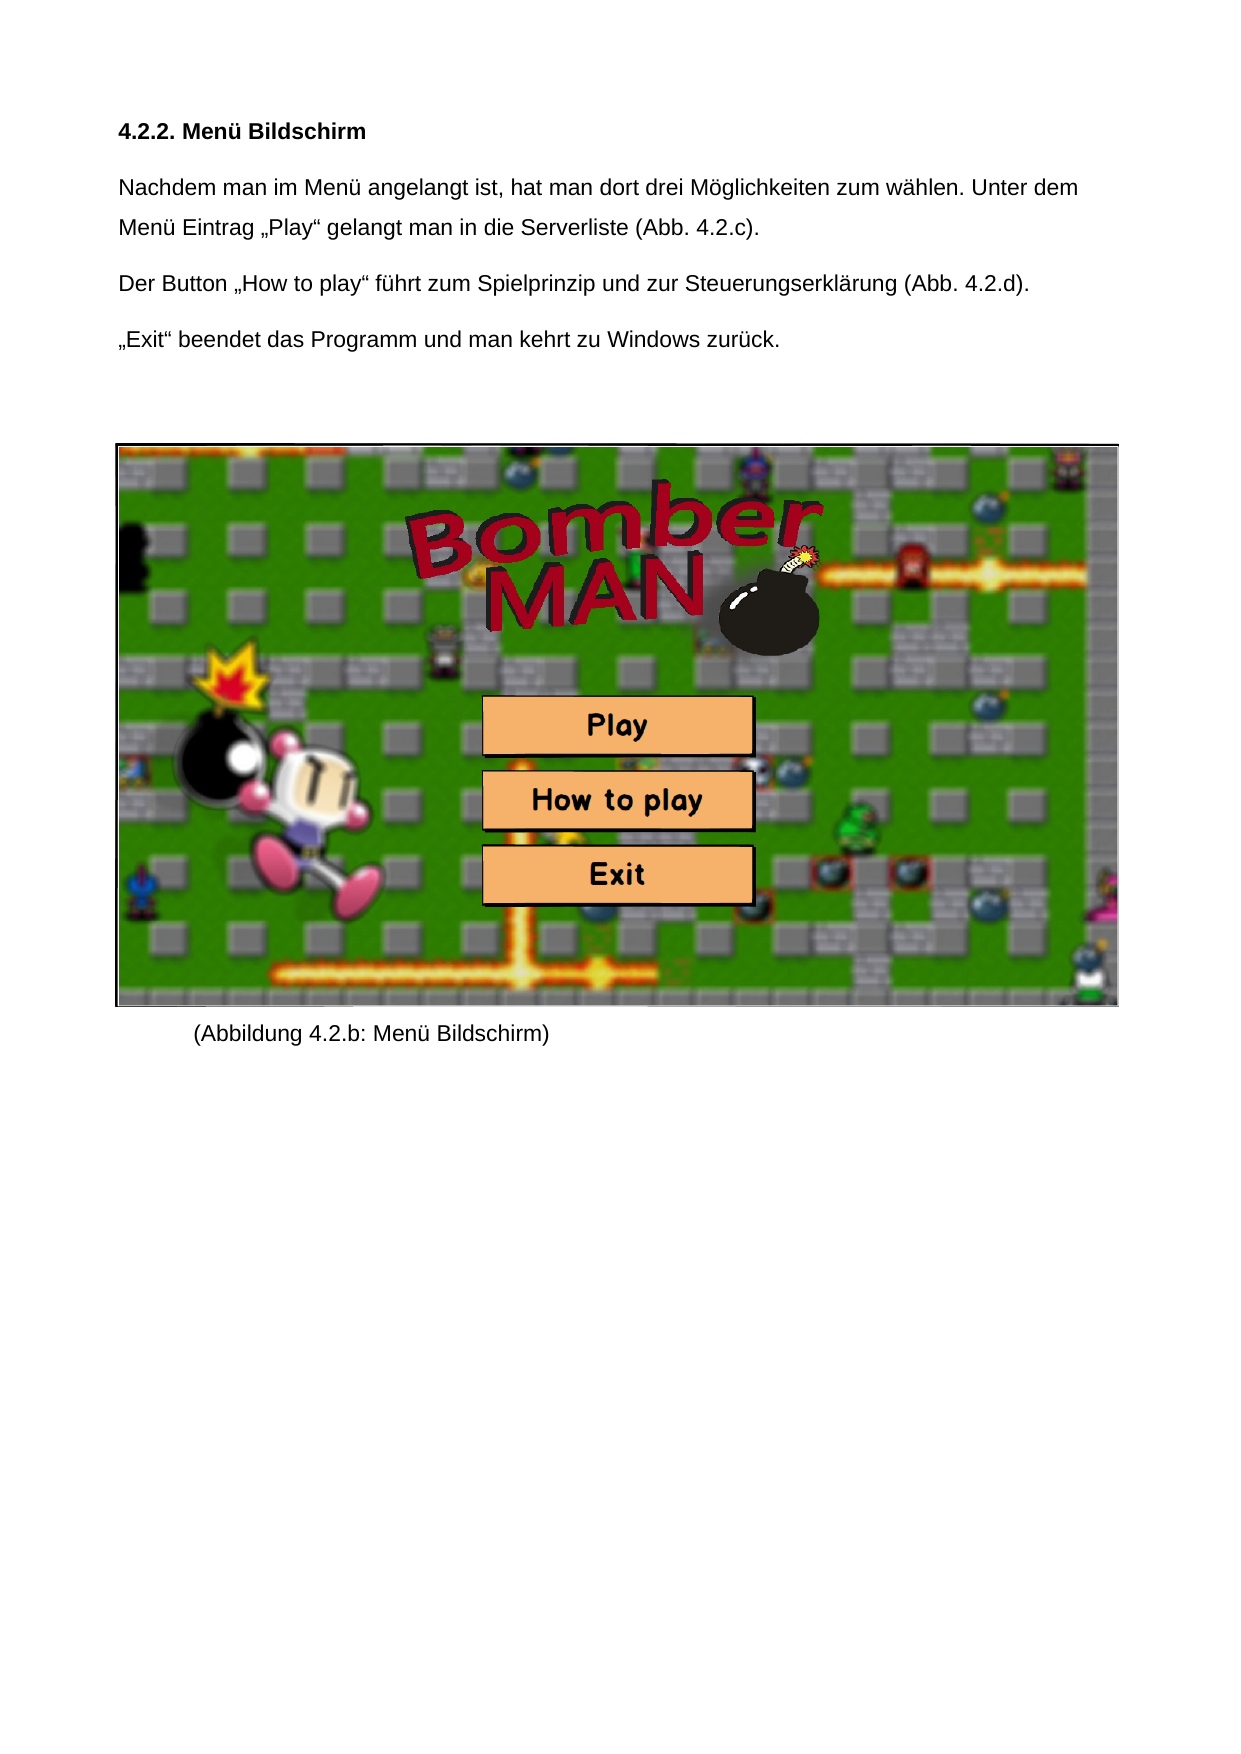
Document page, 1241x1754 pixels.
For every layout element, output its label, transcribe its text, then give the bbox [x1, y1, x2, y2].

text Nachdem man im Menü angelangt ist, hat man dort drei Möglichkeiten zum wählen. Unter dem Menü Eintrag „Play“ gelangt man in die Serverliste (Abb. 4.2.c). [118, 174, 1122, 240]
text Der Button „How to play“ führt zum Spielprinzip und zur Steuerungserklärung (Abb. 4.2.d). [118, 270, 1122, 296]
text 4.2.2. Menü Bildschirm [118, 118, 1122, 144]
text „Exit“ beendet das Programm und man kehrt zu Windows zurück. [118, 326, 1122, 352]
text (Abbildung 4.2.b: Menü Bildschirm) [118, 438, 1122, 1046]
